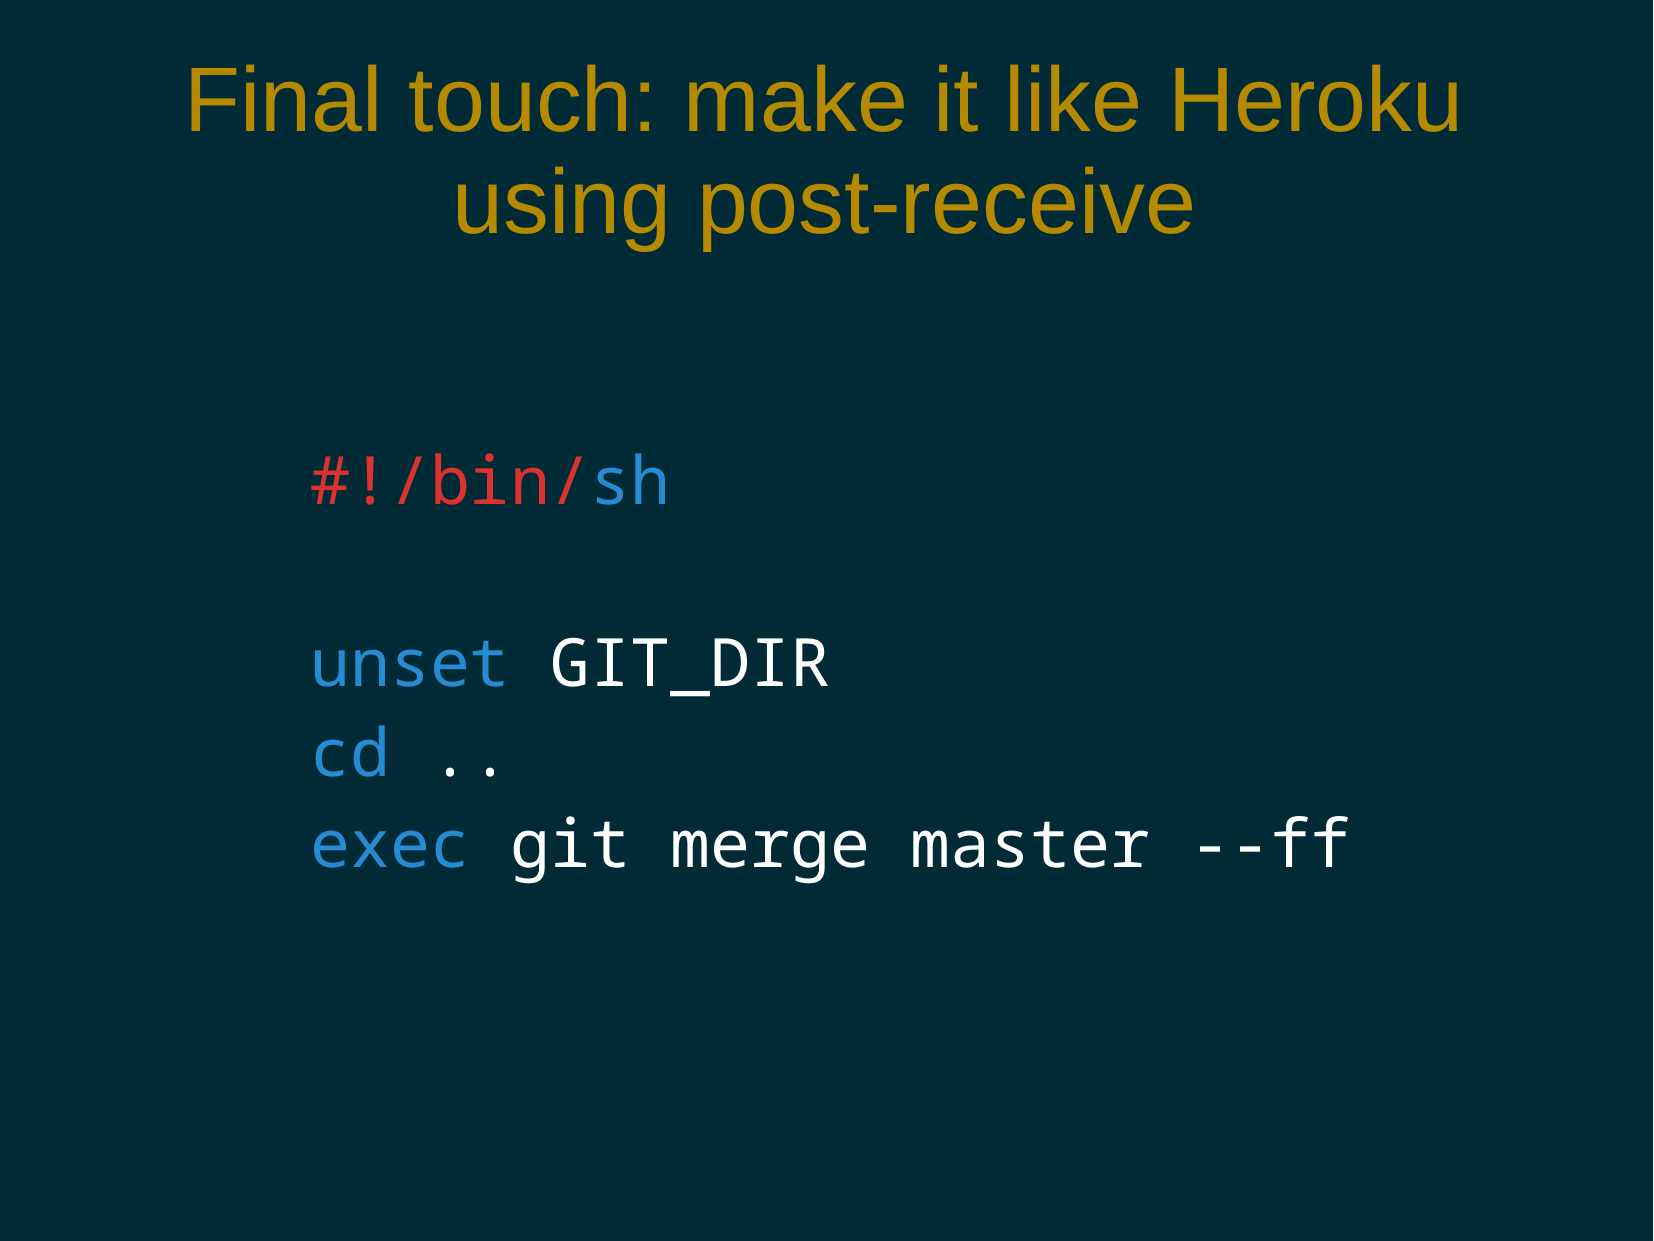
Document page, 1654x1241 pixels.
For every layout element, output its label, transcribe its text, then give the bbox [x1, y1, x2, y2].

title Final touch: make it like Heroku using post-receive [75, 45, 1576, 257]
text_box #!/bin/sh unset GIT_DIR cd .. exec git merge master --ff [295, 425, 1366, 961]
